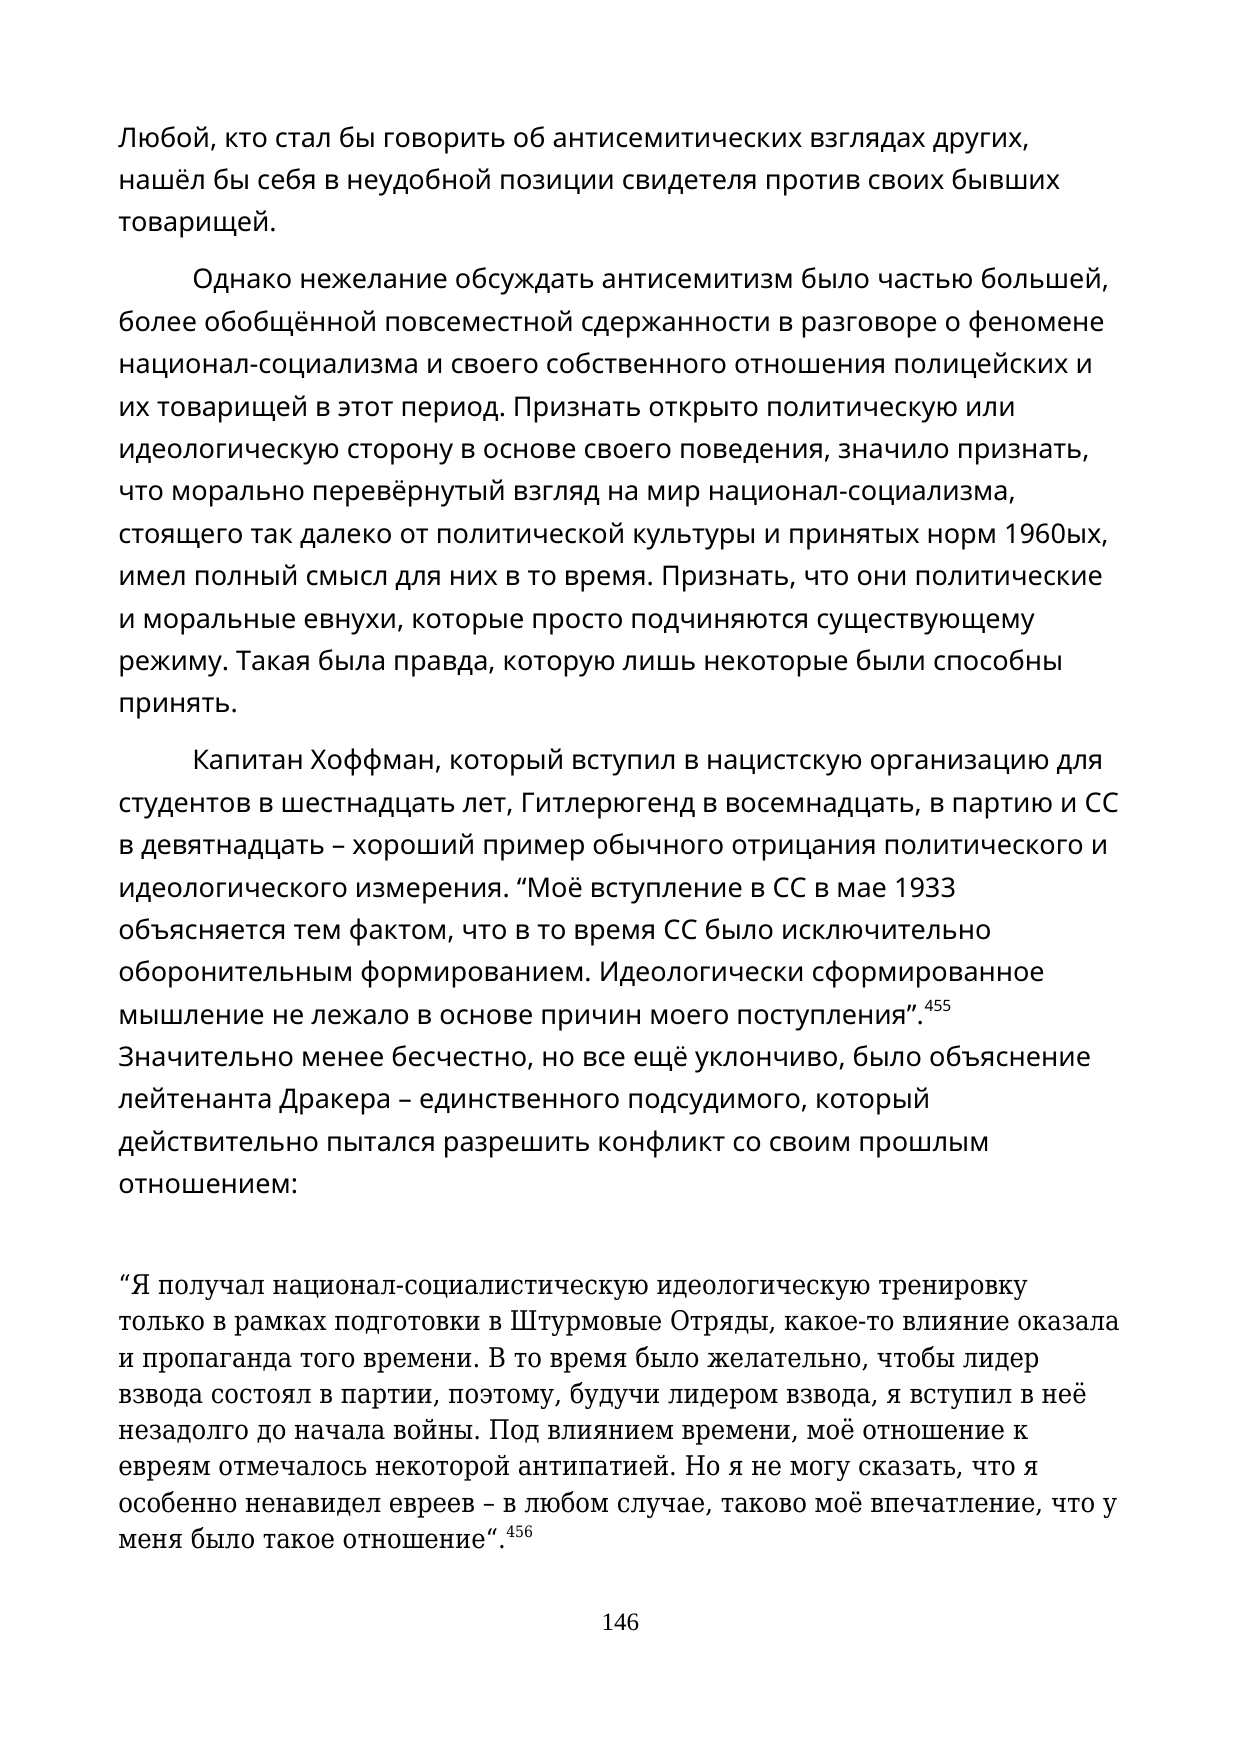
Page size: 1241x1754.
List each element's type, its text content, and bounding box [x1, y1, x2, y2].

text Однако нежелание обсуждать антисемитизм было частью большей, более обобщённой повсеместной сдержанности в разговоре о феномене национал-социализма и своего собственного отношения полицейских и их товарищей в этот период. Признать открыто политическую или идеологическую сторону в основе своего поведения, значило признать, что морально перевёрнутый взгляд на мир национал-социализма, стоящего так далеко от политической культуры и принятых норм 1960ых, имел полный смысл для них в то время. Признать, что они политические и моральные евнухи, которые просто подчиняются существующему режиму. Такая была правда, которую лишь некоторые были способны принять. [118, 260, 1122, 721]
text Капитан Хоффман, который вступил в нацистскую организацию для студентов в шестнадцать лет, Гитлерюгенд в восемнадцать, в партию и СС в девятнадцать – хороший пример обычного отрицания политического и идеологического измерения. “Моё вступление в СС в мае 1933 объясняется тем фактом, что в то время СС было исключительно оборонительным формированием. Идеологически сформированное мышление не лежало в основе причин моего поступления”. Значительно менее бесчестно, но все ещё уклончиво, было объяснение лейтенанта Дракера – единственного подсудимого, который действительно пытался разрешить конфликт со своим прошлым отношением: [118, 741, 1122, 1202]
text Любой, кто стал бы говорить об антисемитических взглядах других, нашёл бы себя в неудобной позиции свидетеля против своих бывших товарищей. [118, 118, 1122, 240]
text “Я получал национал-социалистическую идеологическую тренировку только в рамках подготовки в Штурмовые Отряды, какое-то влияние оказала и пропаганда того времени. В то время было желательно, чтобы лидер взвода состоял в партии, поэтому, будучи лидером взвода, я вступил в неё незадолго до начала войны. Под влиянием времени, моё отношение к евреям отмечалось некоторой антипатией. Но я не могу сказать, что я особенно ненавидел евреев – в любом случае, таково моё впечатление, что у меня было такое отношение“. [118, 1269, 1122, 1555]
